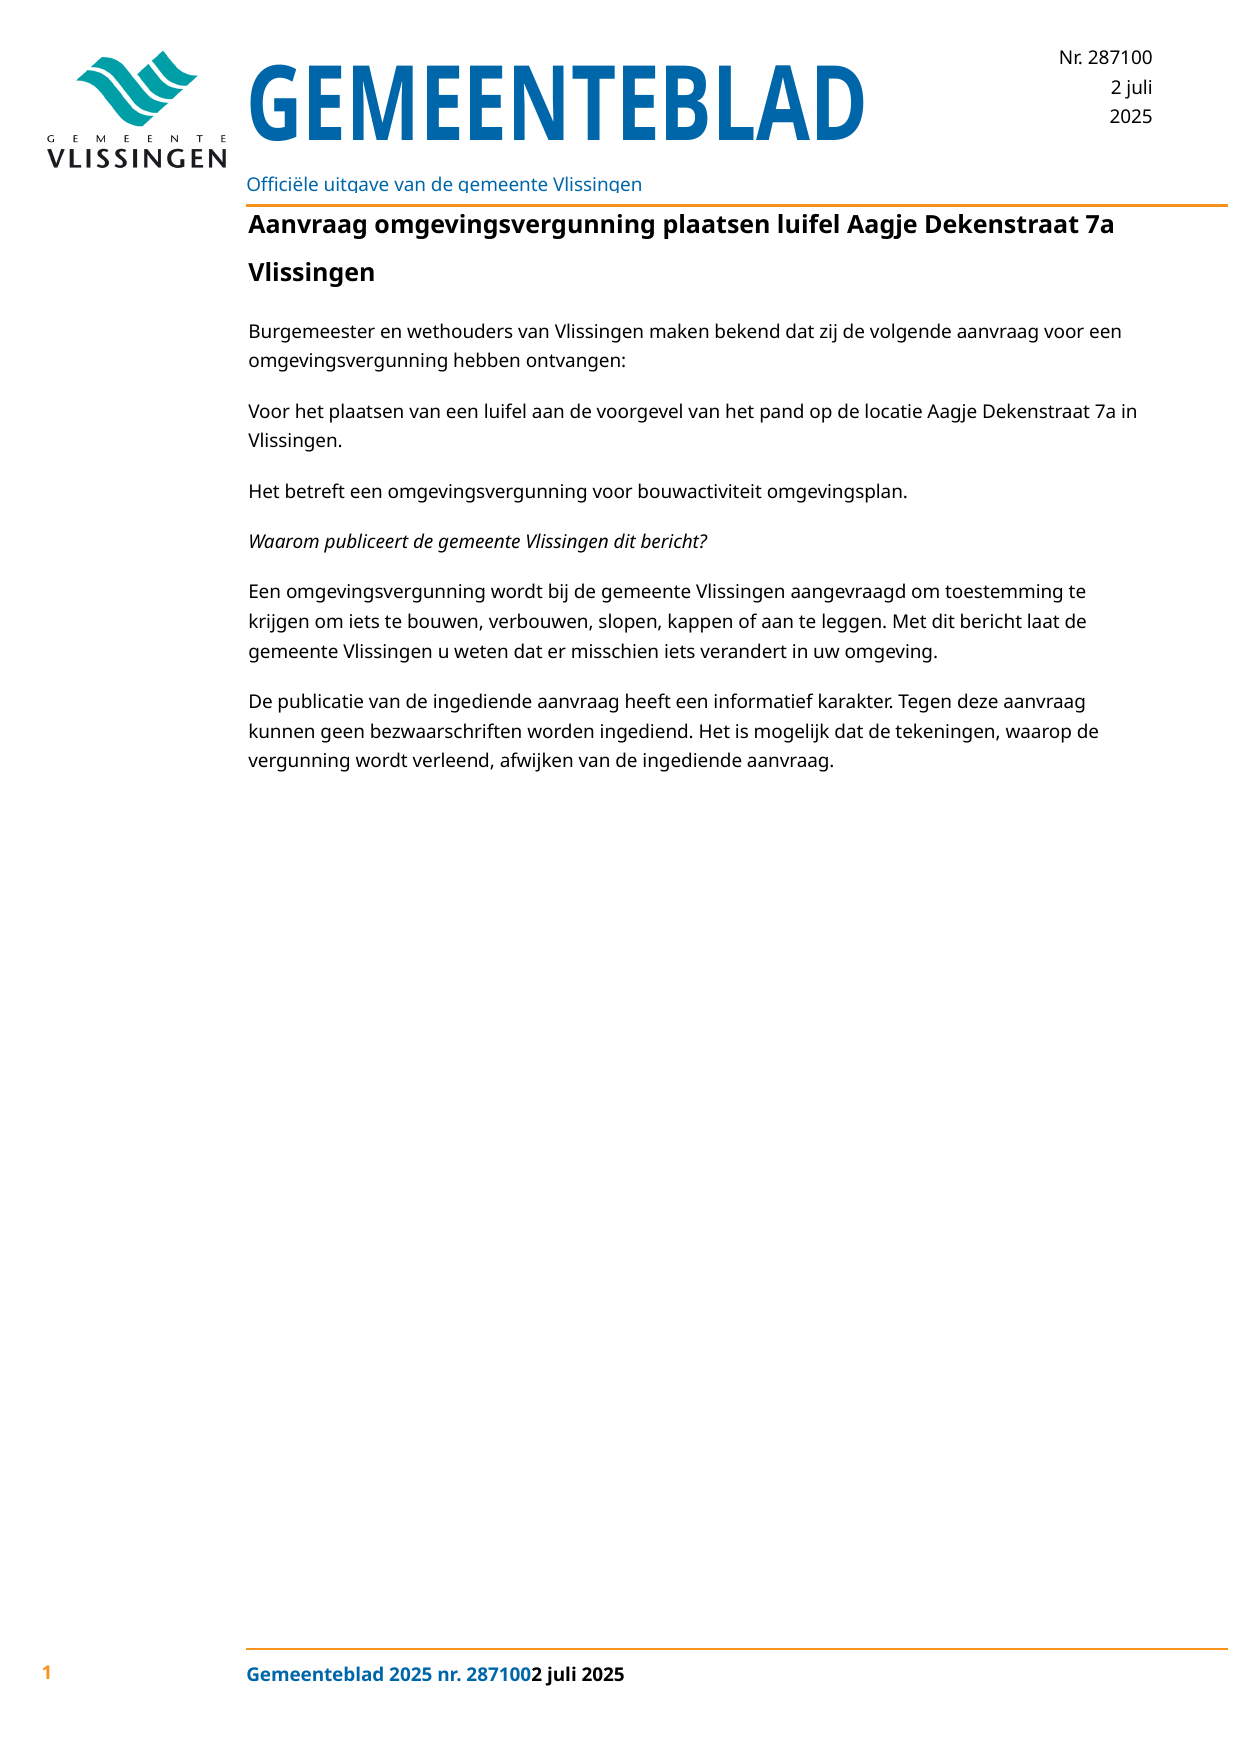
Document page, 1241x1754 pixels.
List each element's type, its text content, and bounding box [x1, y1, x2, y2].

picture [41, 47, 231, 172]
text Burgemeester en wethouders van Vlissingen maken bekend dat zij de volgende aanvraag voor een omgevingsvergunning hebben ontvangen: [248, 318, 1152, 373]
text Waarom publiceert de gemeente Vlissingen dit bericht? [248, 528, 1152, 554]
text De publicatie van de ingediende aanvraag heeft een informatief karakter. Tegen deze aanvraag kunnen geen bezwaarschriften worden ingediend. Het is mogelijk dat de tekeningen, waarop de vergunning wordt verleend, afwijken van de ingediende aanvraag. [248, 688, 1152, 773]
text Aanvraag omgevingsvergunning plaatsen luifel Aagje Dekenstraat 7a Vlissingen [248, 207, 1152, 288]
text Het betreft een omgevingsvergunning voor bouwactiviteit omgevingsplan. [248, 478, 1152, 504]
text Voor het plaatsen van een luifel aan de voorgevel van het pand op de locatie Aagje Dekenstraat 7a in Vlissingen. [248, 398, 1152, 453]
text Een omgevingsvergunning wordt bij de gemeente Vlissingen aangevraagd om toestemming te krijgen om iets te bouwen, verbouwen, slopen, kappen of aan te leggen. Met dit bericht laat de gemeente Vlissingen u weten dat er misschien iets verandert in uw omgeving. [248, 579, 1152, 664]
